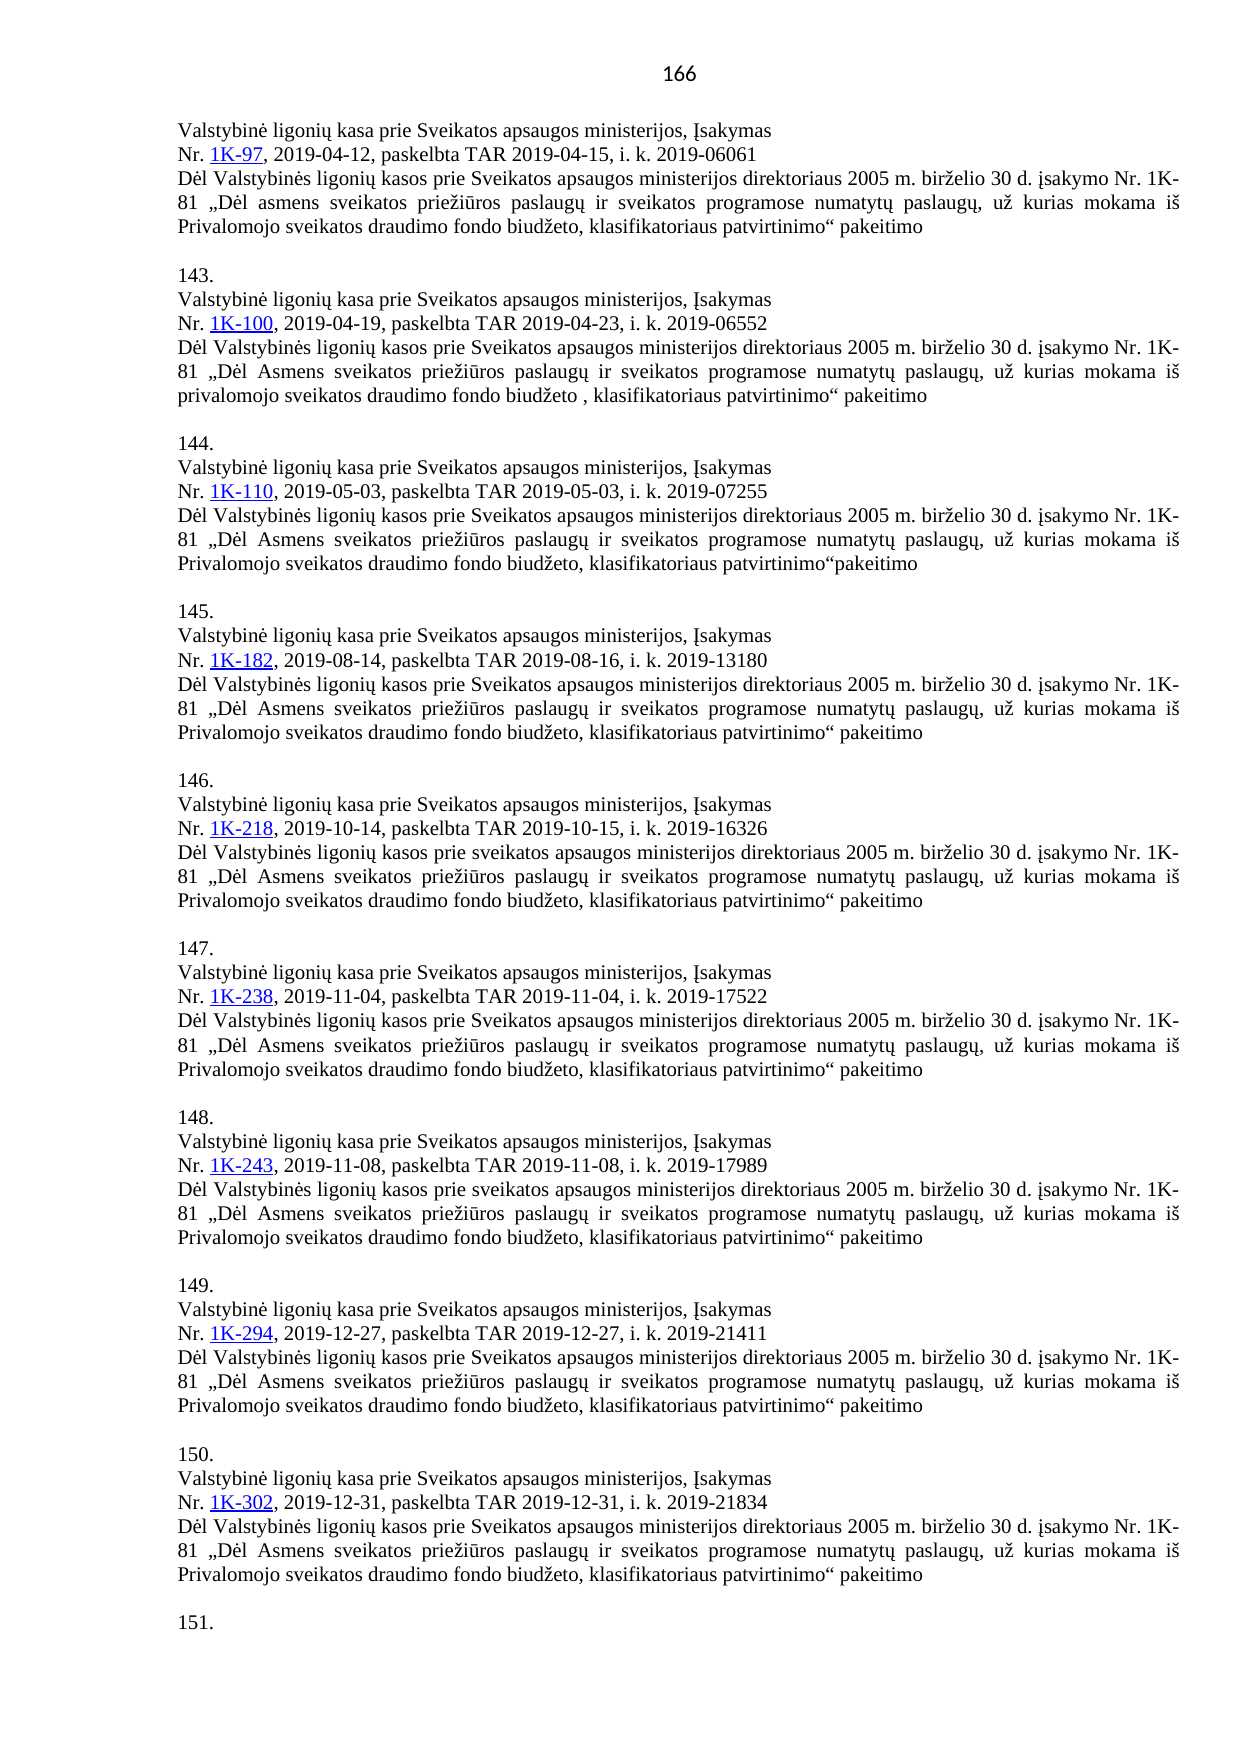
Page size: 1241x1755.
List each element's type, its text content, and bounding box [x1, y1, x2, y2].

text Valstybinė ligonių kasa prie Sveikatos apsaugos ministerijos, Įsakymas [177, 287, 1181, 311]
text Valstybinė ligonių kasa prie Sveikatos apsaugos ministerijos, Įsakymas [177, 960, 1181, 984]
text 144. [177, 431, 1181, 455]
text 148. [177, 1105, 1181, 1129]
text Valstybinė ligonių kasa prie Sveikatos apsaugos ministerijos, Įsakymas [177, 792, 1181, 816]
text Nr. 1K-294, 2019-12-27, paskelbta TAR 2019-12-27, i. k. 2019-21411 [177, 1321, 1181, 1345]
text Nr. 1K-100, 2019-04-19, paskelbta TAR 2019-04-23, i. k. 2019-06552 [177, 311, 1181, 335]
text Nr. 1K-238, 2019-11-04, paskelbta TAR 2019-11-04, i. k. 2019-17522 [177, 984, 1181, 1008]
text Valstybinė ligonių kasa prie Sveikatos apsaugos ministerijos, Įsakymas [177, 1466, 1181, 1490]
text 143. [177, 262, 1181, 287]
text Nr. 1K-97, 2019-04-12, paskelbta TAR 2019-04-15, i. k. 2019-06061 [177, 142, 1181, 166]
text Valstybinė ligonių kasa prie Sveikatos apsaugos ministerijos, Įsakymas [177, 118, 1181, 142]
text Valstybinė ligonių kasa prie Sveikatos apsaugos ministerijos, Įsakymas [177, 455, 1181, 479]
text Valstybinė ligonių kasa prie Sveikatos apsaugos ministerijos, Įsakymas [177, 1129, 1181, 1153]
text Nr. 1K-302, 2019-12-31, paskelbta TAR 2019-12-31, i. k. 2019-21834 [177, 1490, 1181, 1514]
text Valstybinė ligonių kasa prie Sveikatos apsaugos ministerijos, Įsakymas [177, 1297, 1181, 1321]
text Nr. 1K-243, 2019-11-08, paskelbta TAR 2019-11-08, i. k. 2019-17989 [177, 1153, 1181, 1177]
text Dėl Valstybinės ligonių kasos prie sveikatos apsaugos ministerijos direktoriaus 2005 m. birželio 30 d. įsakymo Nr. 1K-81 „Dėl Asmens sveikatos priežiūros paslaugų ir sveikatos programose numatytų paslaugų, už kurias mokama iš Privalomojo sveikatos draudimo fondo biudžeto, klasifikatoriaus patvirtinimo“ pakeitimo [177, 840, 1181, 912]
text Dėl Valstybinės ligonių kasos prie Sveikatos apsaugos ministerijos direktoriaus 2005 m. birželio 30 d. įsakymo Nr. 1K-81 „Dėl Asmens sveikatos priežiūros paslaugų ir sveikatos programose numatytų paslaugų, už kurias mokama iš privalomojo sveikatos draudimo fondo biudžeto , klasifikatoriaus patvirtinimo“ pakeitimo [177, 335, 1181, 407]
text 145. [177, 599, 1181, 623]
text 150. [177, 1442, 1181, 1466]
text Dėl Valstybinės ligonių kasos prie Sveikatos apsaugos ministerijos direktoriaus 2005 m. birželio 30 d. įsakymo Nr. 1K-81 „Dėl asmens sveikatos priežiūros paslaugų ir sveikatos programose numatytų paslaugų, už kurias mokama iš Privalomojo sveikatos draudimo fondo biudžeto, klasifikatoriaus patvirtinimo“ pakeitimo [177, 166, 1181, 238]
text Valstybinė ligonių kasa prie Sveikatos apsaugos ministerijos, Įsakymas [177, 623, 1181, 647]
text Nr. 1K-218, 2019-10-14, paskelbta TAR 2019-10-15, i. k. 2019-16326 [177, 816, 1181, 840]
text Nr. 1K-110, 2019-05-03, paskelbta TAR 2019-05-03, i. k. 2019-07255 [177, 479, 1181, 503]
text Nr. 1K-182, 2019-08-14, paskelbta TAR 2019-08-16, i. k. 2019-13180 [177, 647, 1181, 672]
text Dėl Valstybinės ligonių kasos prie Sveikatos apsaugos ministerijos direktoriaus 2005 m. birželio 30 d. įsakymo Nr. 1K-81 „Dėl Asmens sveikatos priežiūros paslaugų ir sveikatos programose numatytų paslaugų, už kurias mokama iš Privalomojo sveikatos draudimo fondo biudžeto, klasifikatoriaus patvirtinimo“ pakeitimo [177, 1345, 1181, 1417]
text Dėl Valstybinės ligonių kasos prie Sveikatos apsaugos ministerijos direktoriaus 2005 m. birželio 30 d. įsakymo Nr. 1K-81 „Dėl Asmens sveikatos priežiūros paslaugų ir sveikatos programose numatytų paslaugų, už kurias mokama iš Privalomojo sveikatos draudimo fondo biudžeto, klasifikatoriaus patvirtinimo“ pakeitimo [177, 672, 1181, 744]
text Dėl Valstybinės ligonių kasos prie sveikatos apsaugos ministerijos direktoriaus 2005 m. birželio 30 d. įsakymo Nr. 1K-81 „Dėl Asmens sveikatos priežiūros paslaugų ir sveikatos programose numatytų paslaugų, už kurias mokama iš Privalomojo sveikatos draudimo fondo biudžeto, klasifikatoriaus patvirtinimo“ pakeitimo [177, 1177, 1181, 1249]
text 149. [177, 1273, 1181, 1297]
text Dėl Valstybinės ligonių kasos prie Sveikatos apsaugos ministerijos direktoriaus 2005 m. birželio 30 d. įsakymo Nr. 1K-81 „Dėl Asmens sveikatos priežiūros paslaugų ir sveikatos programose numatytų paslaugų, už kurias mokama iš Privalomojo sveikatos draudimo fondo biudžeto, klasifikatoriaus patvirtinimo“ pakeitimo [177, 1514, 1181, 1586]
text Dėl Valstybinės ligonių kasos prie Sveikatos apsaugos ministerijos direktoriaus 2005 m. birželio 30 d. įsakymo Nr. 1K-81 „Dėl Asmens sveikatos priežiūros paslaugų ir sveikatos programose numatytų paslaugų, už kurias mokama iš Privalomojo sveikatos draudimo fondo biudžeto, klasifikatoriaus patvirtinimo“ pakeitimo [177, 1008, 1181, 1081]
text 146. [177, 768, 1181, 792]
text Dėl Valstybinės ligonių kasos prie Sveikatos apsaugos ministerijos direktoriaus 2005 m. birželio 30 d. įsakymo Nr. 1K-81 „Dėl Asmens sveikatos priežiūros paslaugų ir sveikatos programose numatytų paslaugų, už kurias mokama iš Privalomojo sveikatos draudimo fondo biudžeto, klasifikatoriaus patvirtinimo“pakeitimo [177, 503, 1181, 575]
text 151. [177, 1610, 1181, 1634]
text 147. [177, 936, 1181, 960]
